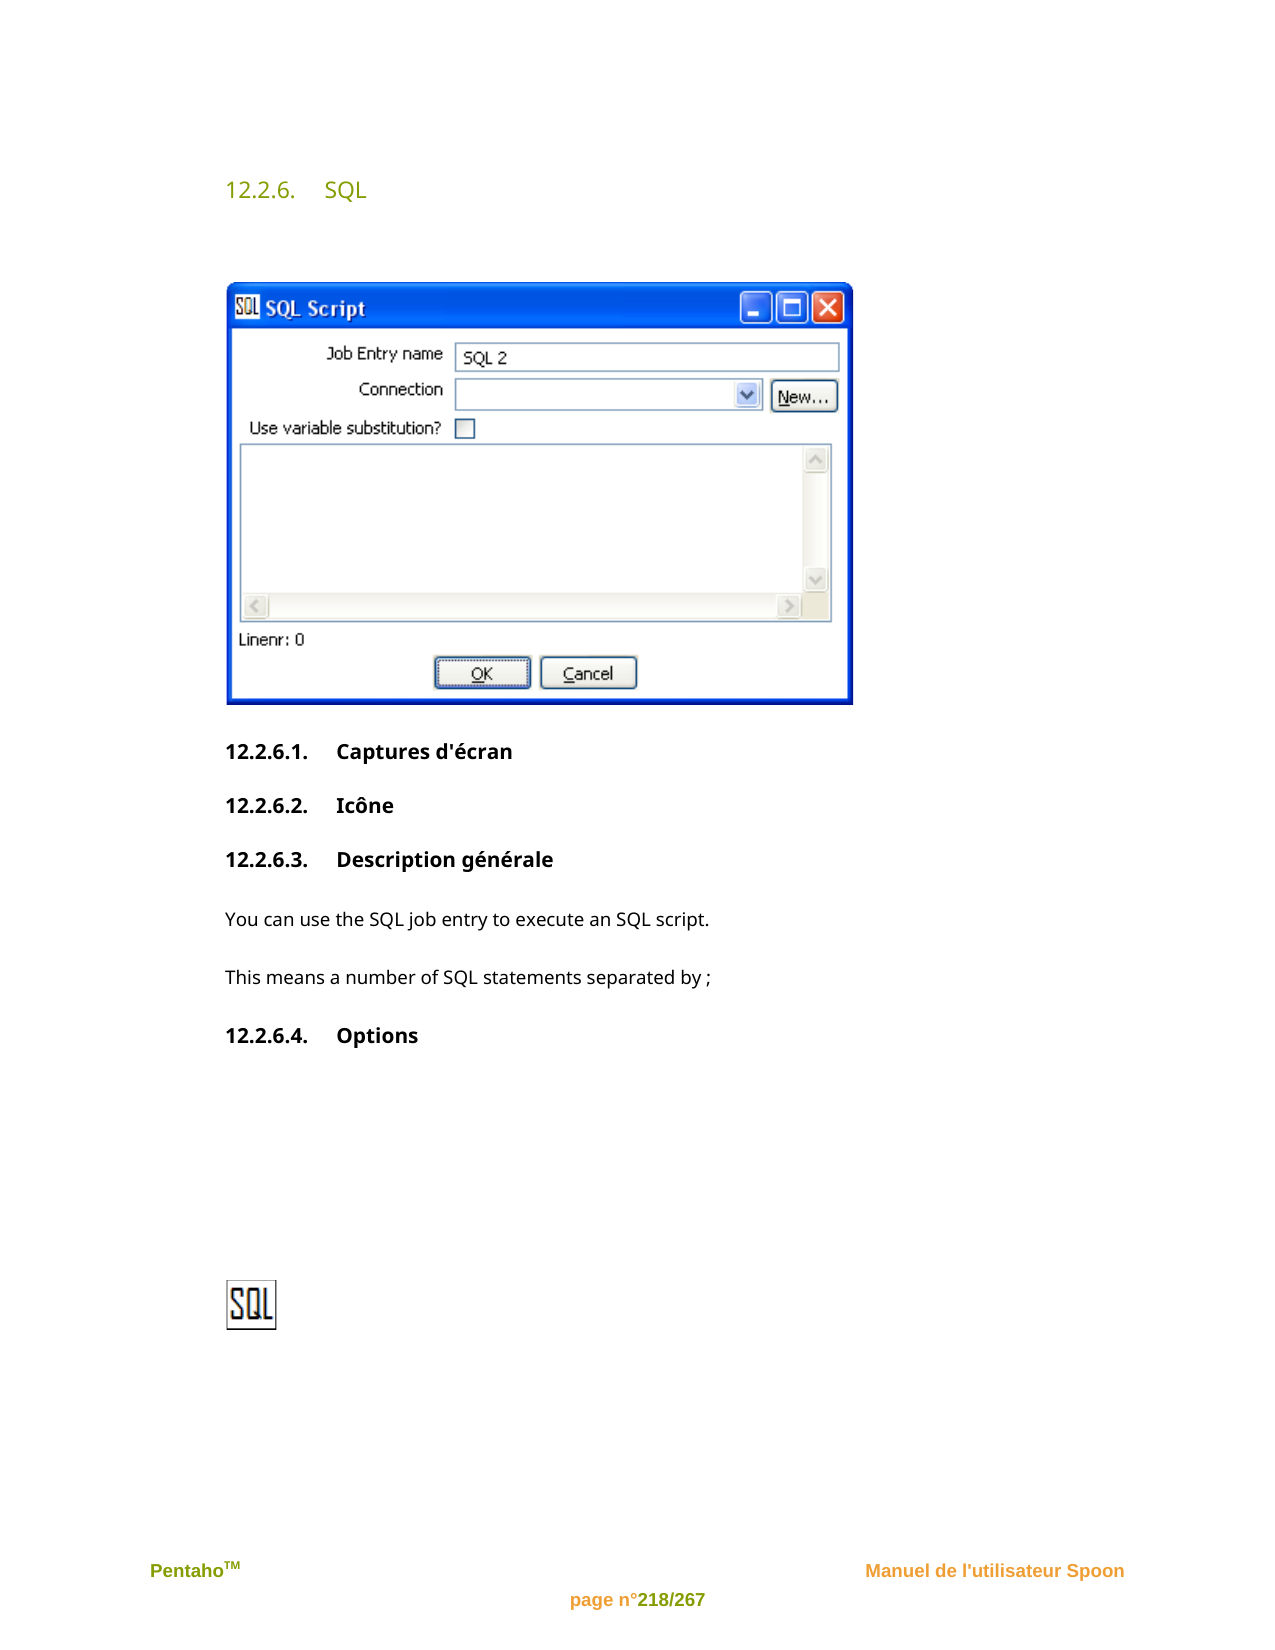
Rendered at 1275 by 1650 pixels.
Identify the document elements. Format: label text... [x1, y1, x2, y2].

subtitle Captures d'écran [225, 229, 1125, 765]
subtitle Options [225, 1020, 1125, 1049]
subtitle SQL [225, 175, 1125, 204]
subtitle Icône [225, 790, 1125, 819]
text This means a number of SQL statements separated by ; [225, 961, 1125, 991]
picture [226, 1280, 277, 1330]
text You can use the SQL job entry to execute an SQL script. [225, 903, 1125, 932]
picture [226, 282, 854, 705]
subtitle Description générale [225, 844, 1125, 873]
